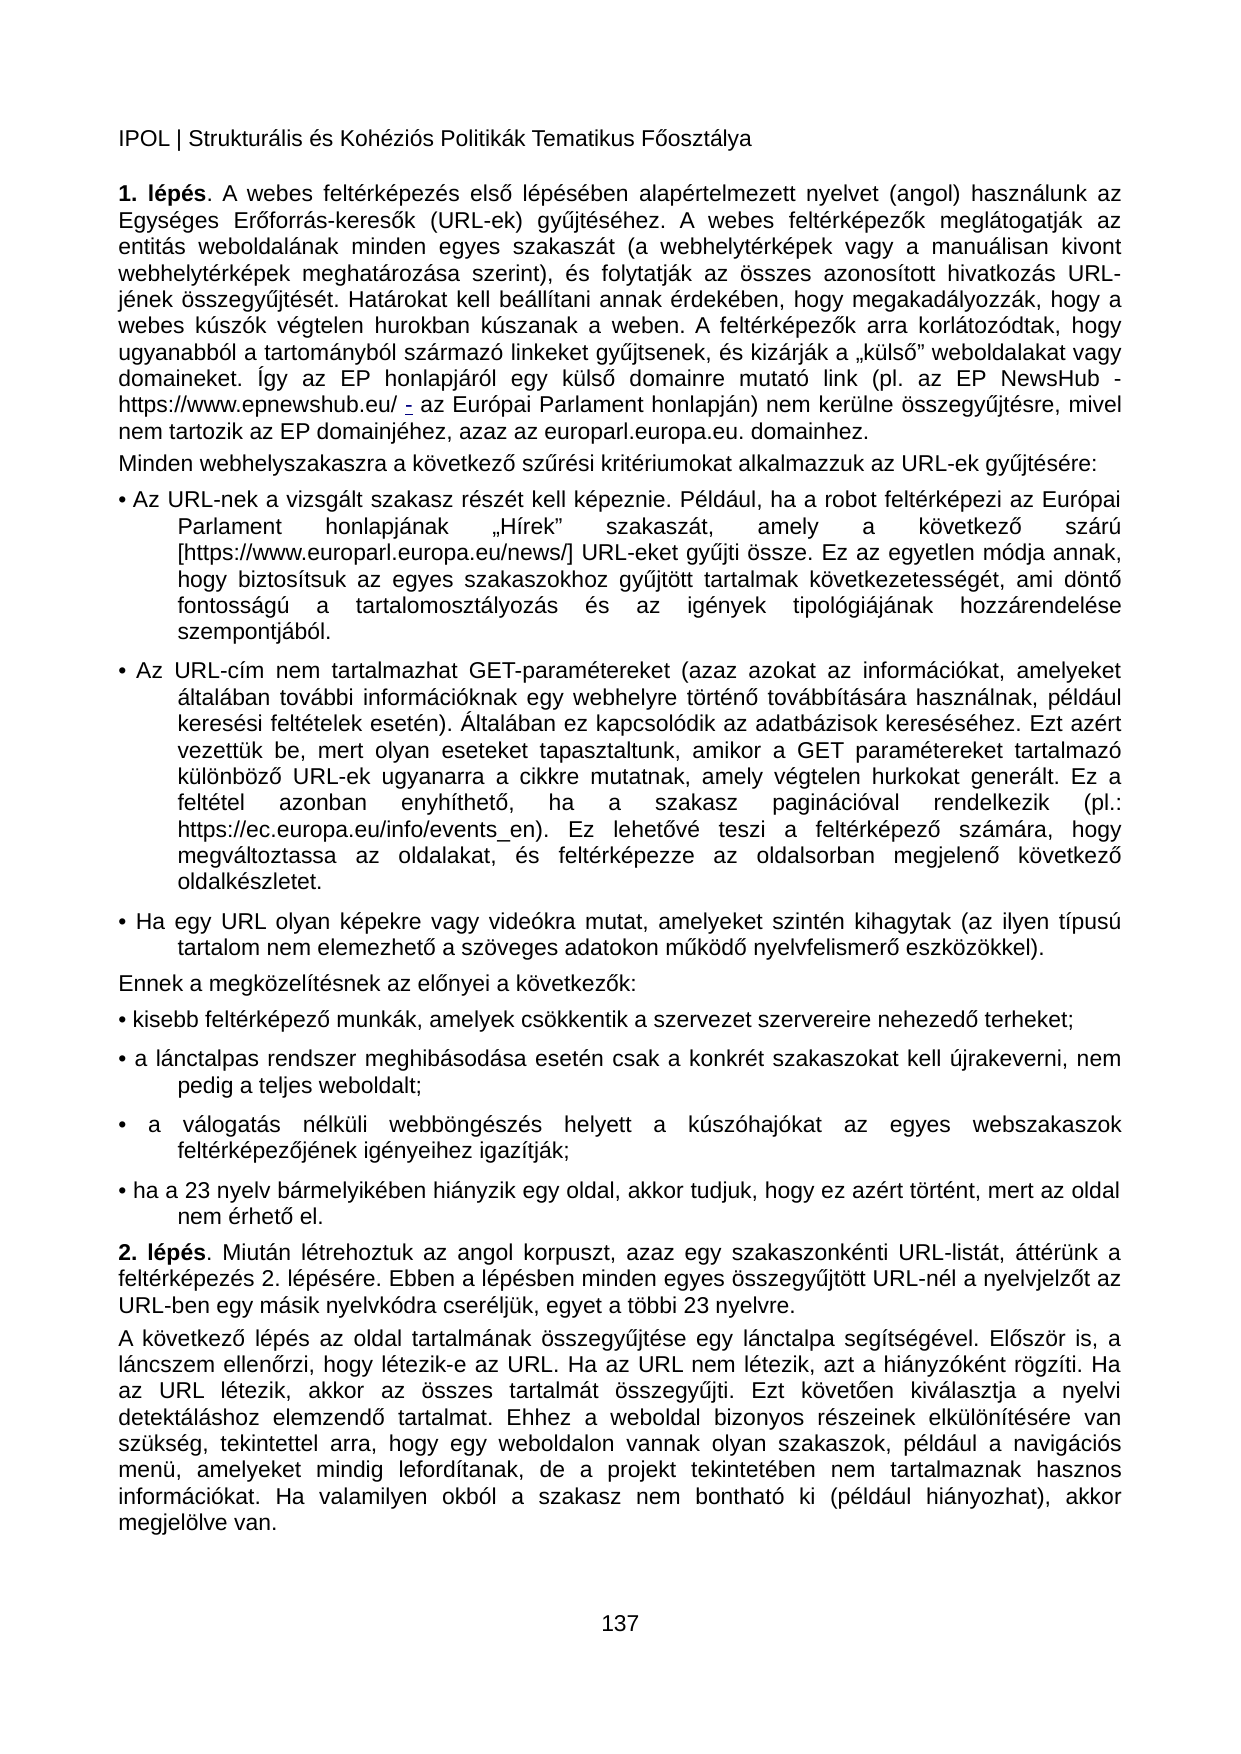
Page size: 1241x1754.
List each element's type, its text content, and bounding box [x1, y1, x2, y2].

text • a válogatás nélküli webböngészés helyett a kúszóhajókat az egyes webszakaszok feltérképezőjének igényeihez igazítják; [118, 1111, 1122, 1164]
text Minden webhelyszakaszra a következő szűrési kritériumokat alkalmazzuk az URL-ek gyűjtésére: [118, 450, 1122, 477]
text • Az URL-nek a vizsgált szakasz részét kell képeznie. Például, ha a robot feltérképezi az Európai Parlament honlapjának „Hírek” szakaszát, amely a következő szárú [https://www.europarl.europa.eu/news/] URL-eket gyűjti össze. Ez az egyetlen módja annak, hogy biztosítsuk az egyes szakaszokhoz gyűjtött tartalmak következetességét, ami döntő fontosságú a tartalomosztályozás és az igények tipológiájának hozzárendelése szempontjából. [118, 486, 1122, 644]
text • kisebb feltérképező munkák, amelyek csökkentik a szervezet szervereire nehezedő terheket; [118, 1006, 1122, 1032]
text Ennek a megközelítésnek az előnyei a következők: [118, 970, 1122, 996]
text • a lánctalpas rendszer meghibásodása esetén csak a konkrét szakaszokat kell újrakeverni, nem pedig a teljes weboldalt; [118, 1045, 1122, 1098]
text A következő lépés az oldal tartalmának összegyűjtése egy lánctalpa segítségével. Először is, a láncszem ellenőrzi, hogy létezik-e az URL. Ha az URL nem létezik, azt a hiányzóként rögzíti. Ha az URL létezik, akkor az összes tartalmát összegyűjti. Ezt követően kiválasztja a nyelvi detektáláshoz elemzendő tartalmat. Ehhez a weboldal bizonyos részeinek elkülönítésére van szükség, tekintettel arra, hogy egy weboldalon vannak olyan szakaszok, például a navigációs menü, amelyeket mindig lefordítanak, de a projekt tekintetében nem tartalmaznak hasznos információkat. Ha valamilyen okból a szakasz nem bontható ki (például hiányozhat), akkor megjelölve van. [118, 1324, 1122, 1535]
text • ha a 23 nyelv bármelyikében hiányzik egy oldal, akkor tudjuk, hogy ez azért történt, mert az oldal nem érhető el. [118, 1177, 1122, 1229]
text • Az URL-cím nem tartalmazhat GET-paramétereket (azaz azokat az információkat, amelyeket általában további információknak egy webhelyre történő továbbítására használnak, például keresési feltételek esetén). Általában ez kapcsolódik az adatbázisok kereséséhez. Ezt azért vezettük be, mert olyan eseteket tapasztaltunk, amikor a GET paramétereket tartalmazó különböző URL-ek ugyanarra a cikkre mutatnak, amely végtelen hurkokat generált. Ez a feltétel azonban enyhíthető, ha a szakasz paginációval rendelkezik (pl.: https://ec.europa.eu/info/events_en). Ez lehetővé teszi a feltérképező számára, hogy megváltoztassa az oldalakat, és feltérképezze az oldalsorban megjelenő következő oldalkészletet. [118, 657, 1122, 895]
text 2. lépés. Miután létrehoztuk az angol korpuszt, azaz egy szakaszonkénti URL-listát, áttérünk a feltérképezés 2. lépésére. Ebben a lépésben minden egyes összegyűjtött URL-nél a nyelvjelzőt az URL-ben egy másik nyelvkódra cseréljük, egyet a többi 23 nyelvre. [118, 1239, 1122, 1318]
text 1. lépés. A webes feltérképezés első lépésében alapértelmezett nyelvet (angol) használunk az Egységes Erőforrás-keresők (URL-ek) gyűjtéséhez. A webes feltérképezők meglátogatják az entitás weboldalának minden egyes szakaszát (a webhelytérképek vagy a manuálisan kivont webhelytérképek meghatározása szerint), és folytatják az összes azonosított hivatkozás URL-jének összegyűjtését. Határokat kell beállítani annak érdekében, hogy megakadályozzák, hogy a webes kúszók végtelen hurokban kúszanak a weben. A feltérképezők arra korlátozódtak, hogy ugyanabból a tartományból származó linkeket gyűjtsenek, és kizárják a „külső” weboldalakat vagy domaineket. Így az EP honlapjáról egy külső domainre mutató link (pl. az EP NewsHub - https://www.epnewshub.eu/ - az Európai Parlament honlapján) nem kerülne összegyűjtésre, mivel nem tartozik az EP domainjéhez, azaz az europarl.europa.eu. domainhez. [118, 180, 1122, 444]
text • Ha egy URL olyan képekre vagy videókra mutat, amelyeket szintén kihagytak (az ilyen típusú tartalom nem elemezhető a szöveges adatokon működő nyelvfelismerő eszközökkel). [118, 908, 1122, 960]
